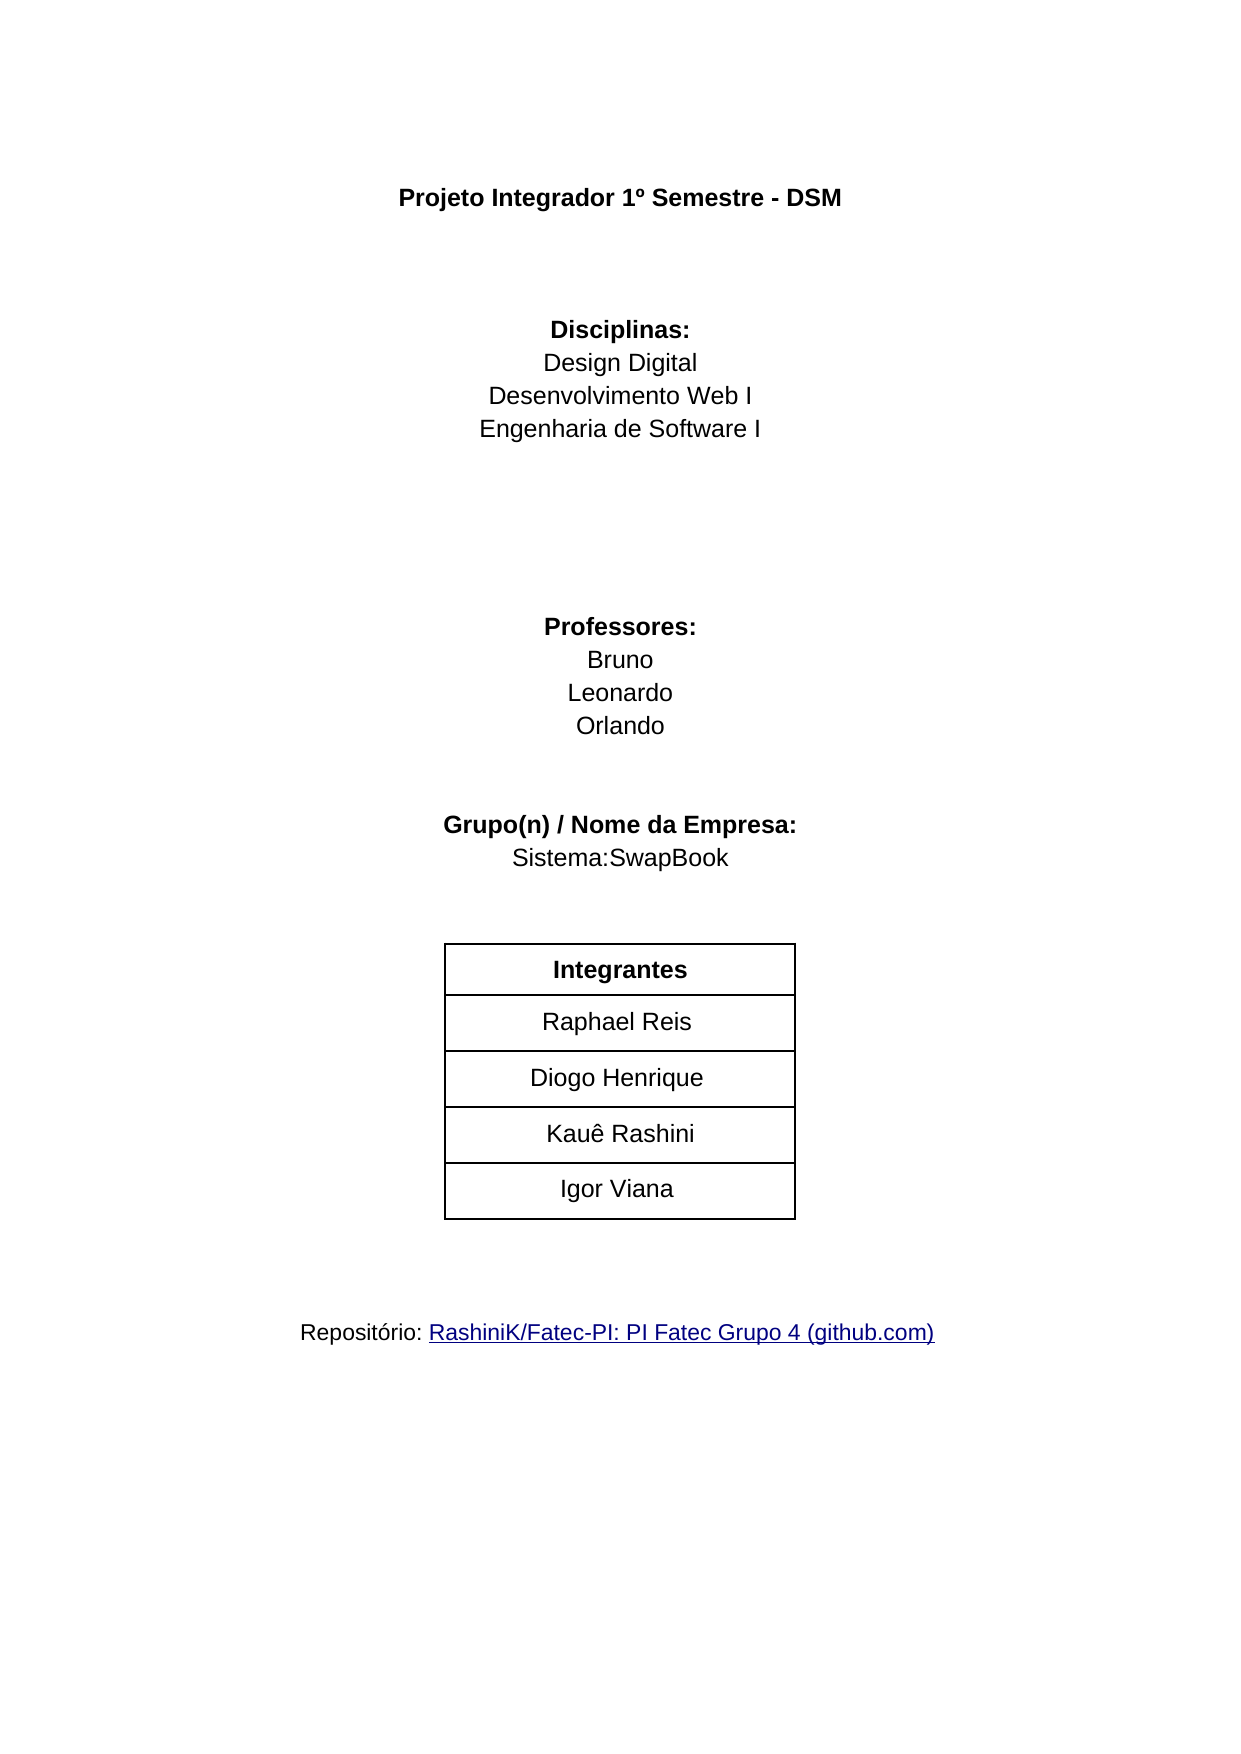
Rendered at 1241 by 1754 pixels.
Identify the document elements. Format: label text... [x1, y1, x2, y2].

text Bruno [150, 645, 1091, 674]
text Grupo(n) / Nome da Empresa: [150, 810, 1091, 839]
text Sistema:SwapBook [150, 843, 1091, 872]
table_cell Raphael Reis [446, 996, 794, 1050]
table_header Integrantes [446, 945, 794, 994]
text Desenvolvimento Web I [150, 381, 1091, 410]
table_cell Igor Viana [446, 1164, 794, 1218]
text Disciplinas: [150, 315, 1091, 344]
text Repositório: RashiniK/Fatec-PI: PI Fatec Grupo 4 (github.com) [225, 1319, 1091, 1345]
text Professores: [150, 612, 1091, 641]
text Engenharia de Software I [150, 414, 1091, 443]
text Leonardo [150, 678, 1091, 707]
text Design Digital [150, 348, 1091, 377]
table_cell Kauê Rashini [446, 1108, 794, 1162]
text Projeto Integrador 1º Semestre - DSM [150, 183, 1091, 212]
text Orlando [150, 711, 1091, 740]
table_cell Diogo Henrique [446, 1052, 794, 1106]
